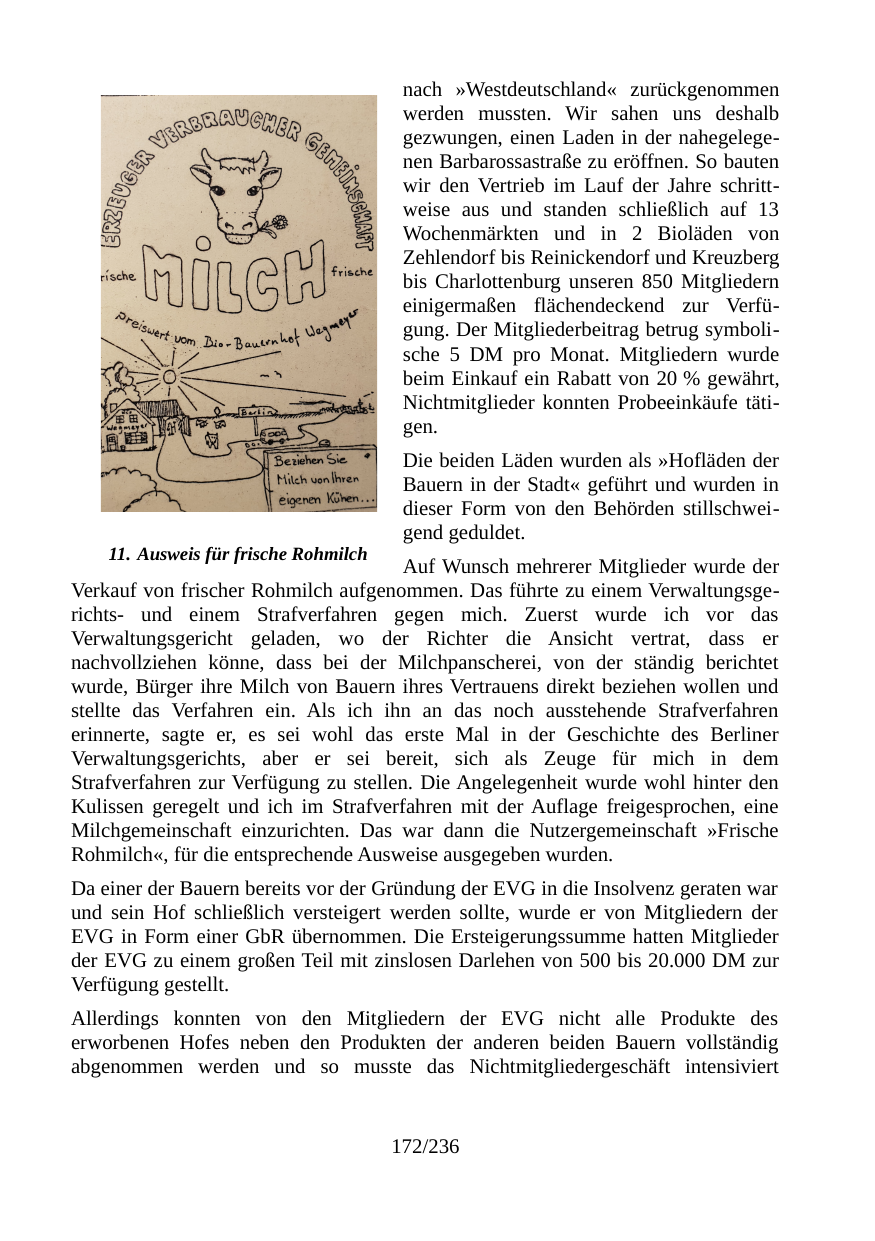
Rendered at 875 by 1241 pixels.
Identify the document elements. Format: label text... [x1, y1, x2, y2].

text nach »Westdeutschland« zurückgenommen werden mussten. Wir sahen uns deshalb gezwungen, einen Laden in der nahegelege­nen Barbarossastraße zu eröffnen. So bauten wir den Vertrieb im Lauf der Jahre schritt­weise aus und standen schließlich auf 13 Wochenmärkten und in 2 Bioläden von Zehlendorf bis Reinickendorf und Kreuzberg bis Charlottenburg unseren 850 Mitgliedern einigermaßen flächendeckend zur Verfü­gung. Der Mitgliederbeitrag betrug symboli­sche 5 DM pro Monat. Mitgliedern wurde beim Einkauf ein Rabatt von 20 % gewährt, Nichtmitglieder konnten Probeeinkäufe täti­gen. [71, 77, 779, 542]
text 11. Ausweis für frische Rohmilch [75, 542, 403, 564]
picture [100, 95, 378, 512]
text Auf Wunsch mehrerer Mitglieder wurde der Verkauf von frischer Rohmilch aufgenommen. Das führte zu einem Verwaltungsge­richts- und einem Strafverfahren gegen mich. Zuerst wurde ich vor das Verwaltungsgericht geladen, wo der Richter die Ansicht vertrat, dass er nachvollziehen könne, dass bei der Milchpanscherei, von der ständig berichtet wurde, Bürger ihre Milch von Bauern ihres Vertrauens direkt beziehen wollen und stellte das Verfahren ein. Als ich ihn an das noch ausstehende Strafverfahren erinnerte, sagte er, es sei wohl das erste Mal in der Geschichte des Berliner Verwaltungsgerichts, aber er sei bereit, sich als Zeuge für mich in dem Strafverfahren zur Verfügung zu stellen. Die Angelegenheit wurde wohl hinter den Kulissen geregelt und ich im Strafverfahren mit der Auflage freigesprochen, eine Milchgemeinschaft einzurichten. Das war dann die Nutzergemeinschaft »Frische Rohmilch«, für die entsprechende Ausweise ausgegeben wurden. [71, 553, 779, 866]
text Da einer der Bauern bereits vor der Gründung der EVG in die Insolvenz geraten war und sein Hof schließlich versteigert werden sollte, wurde er von Mitgliedern der EVG in Form einer GbR übernommen. Die Ersteigerungssumme hatten Mitglieder der EVG zu einem großen Teil mit zinslosen Darlehen von 500 bis 20.000 DM zur Verfügung gestellt. [71, 876, 779, 996]
text Die beiden Läden wurden als »Hofläden der Bauern in der Stadt« geführt und wurden in dieser Form von den Behörden stillschwei­gend geduldet. [403, 447, 779, 544]
text Allerdings konnten von den Mitgliedern der EVG nicht alle Produkte des erworbenen Hofes neben den Produkten der anderen beiden Bauern vollständig abgenommen werden und so musste das Nichtmitgliedergeschäft intensiviert [71, 1006, 779, 1078]
